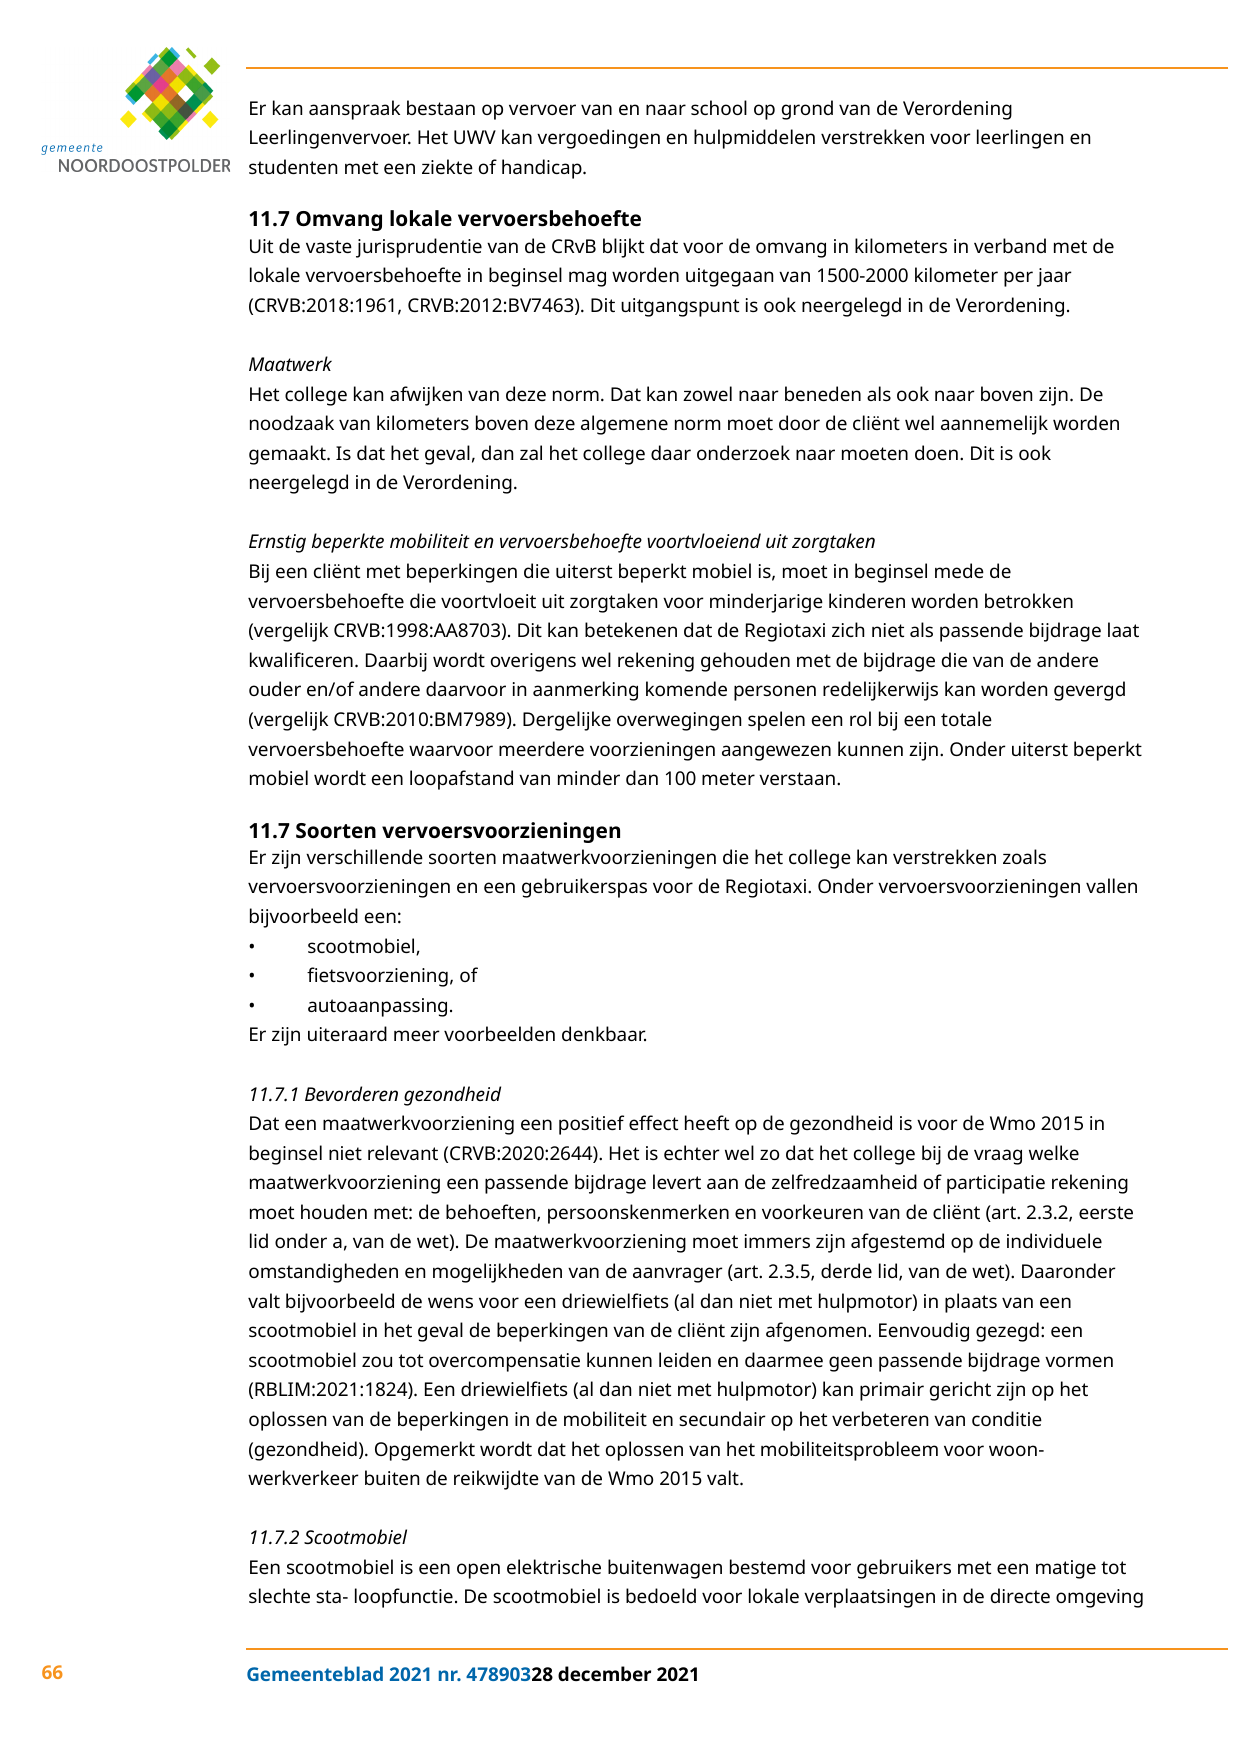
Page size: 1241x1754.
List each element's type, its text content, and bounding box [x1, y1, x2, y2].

text Er zijn uiteraard meer voorbeelden denkbaar. [248, 1022, 1152, 1047]
picture [41, 47, 231, 172]
list fietsvoorziening, of [248, 962, 1152, 988]
text Het college kan afwijken van deze norm. Dat kan zowel naar beneden als ook naar boven zijn. De noodzaak van kilometers boven deze algemene norm moet door de cliënt wel aannemelijk worden gemaakt. Is dat het geval, dan zal het college daar onderzoek naar moeten doen. Dit is ook neergelegd in de Verordening. [248, 381, 1152, 495]
text 11.7 Omvang lokale vervoersbehoefte [248, 204, 1152, 233]
text 11.7 Soorten vervoersvoorzieningen [248, 816, 1152, 844]
text Bij een cliënt met beperkingen die uiterst beperkt mobiel is, moet in beginsel mede de vervoersbehoefte die voortvloeit uit zorgtaken voor minderjarige kinderen worden betrokken (vergelijk CRVB:1998:AA8703). Dit kan betekenen dat de Regiotaxi zich niet als passende bijdrage laat kwalificeren. Daarbij wordt overigens wel rekening gehouden met de bijdrage die van de andere ouder en/of andere daarvoor in aanmerking komende personen redelijkerwijs kan worden gevergd (vergelijk CRVB:2010:BM7989). Dergelijke overwegingen spelen een rol bij een totale vervoersbehoefte waarvoor meerdere voorzieningen aangewezen kunnen zijn. Onder uiterst beperkt mobiel wordt een loopafstand van minder dan 100 meter verstaan. [248, 558, 1152, 791]
text Er zijn verschillende soorten maatwerkvoorzieningen die het college kan verstrekken zoals vervoersvoorzieningen en een gebruikerspas voor de Regiotaxi. Onder vervoersvoorzieningen vallen bijvoorbeeld een: [248, 844, 1152, 929]
text 11.7.1 Bevorderen gezondheid [248, 1081, 1152, 1107]
list scootmobiel, [248, 933, 1152, 959]
text Een scootmobiel is een open elektrische buitenwagen bestemd voor gebruikers met een matige tot slechte sta- loopfunctie. De scootmobiel is bedoeld voor lokale verplaatsingen in de directe omgeving [248, 1554, 1152, 1609]
text Er kan aanspraak bestaan op vervoer van en naar school op grond van de Verordening Leerlingenvervoer. Het UWV kan vergoedingen en hulpmiddelen verstrekken voor leerlingen en studenten met een ziekte of handicap. [248, 95, 1152, 180]
text Dat een maatwerkvoorziening een positief effect heeft op de gezondheid is voor de Wmo 2015 in beginsel niet relevant (CRVB:2020:2644). Het is echter wel zo dat het college bij de vraag welke maatwerkvoorziening een passende bijdrage levert aan de zelfredzaamheid of participatie rekening moet houden met: de behoeften, persoonskenmerken en voorkeuren van de cliënt (art. 2.3.2, eerste lid onder a, van de wet). De maatwerkvoorziening moet immers zijn afgestemd op de individuele omstandigheden en mogelijkheden van de aanvrager (art. 2.3.5, derde lid, van de wet). Daaronder valt bijvoorbeeld de wens voor een driewielfiets (al dan niet met hulpmotor) in plaats van een scootmobiel in het geval de beperkingen van de cliënt zijn afgenomen. Eenvoudig gezegd: een scootmobiel zou tot overcompensatie kunnen leiden en daarmee geen passende bijdrage vormen (RBLIM:2021:1824). Een driewielfiets (al dan niet met hulpmotor) kan primair gericht zijn op het oplossen van de beperkingen in de mobiliteit en secundair op het verbeteren van conditie (gezondheid). Opgemerkt wordt dat het oplossen van het mobiliteitsprobleem voor woon-werkverkeer buiten de reikwijdte van de Wmo 2015 valt. [248, 1110, 1152, 1491]
text Uit de vaste jurisprudentie van de CRvB blijkt dat voor de omvang in kilometers in verband met de lokale vervoersbehoefte in beginsel mag worden uitgegaan van 1500-2000 kilometer per jaar (CRVB:2018:1961, CRVB:2012:BV7463). Dit uitgangspunt is ook neergelegd in de Verordening. [248, 233, 1152, 318]
text 11.7.2 Scootmobiel [248, 1524, 1152, 1550]
text Maatwerk [248, 351, 1152, 377]
list autoaanpassing. [248, 992, 1152, 1018]
text Ernstig beperkte mobiliteit en vervoersbehoefte voortvloeiend uit zorgtaken [248, 529, 1152, 554]
